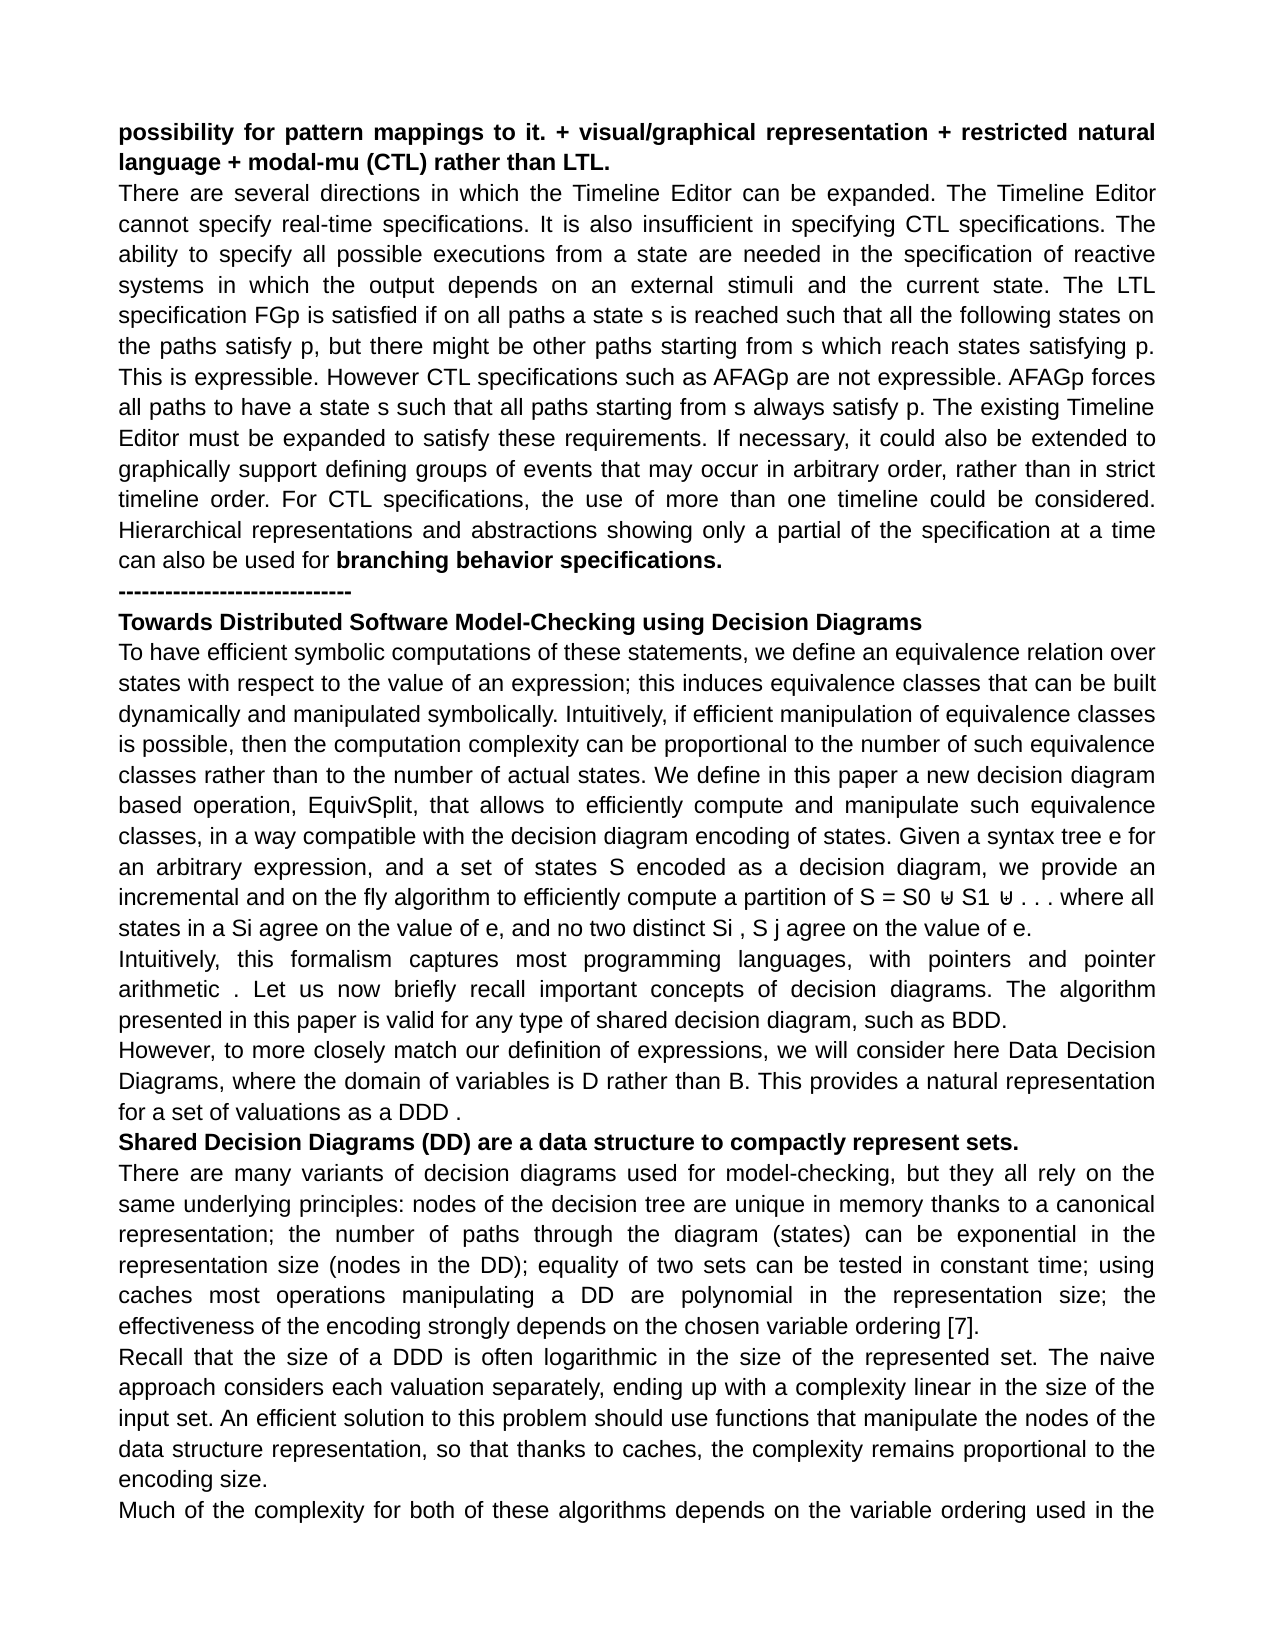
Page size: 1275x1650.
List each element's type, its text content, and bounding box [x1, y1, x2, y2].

text possibility for pattern mappings to it. + visual/graphical representation + restricted natural language + modal-mu (CTL) rather than LTL. [118, 118, 1157, 176]
text Recall that the size of a DDD is often logarithmic in the size of the represented set. The naive approach considers each valuation separately, ending up with a complexity linear in the size of the input set. An efficient solution to this problem should use functions that manipulate the nodes of the data structure representation, so that thanks to caches, the complexity remains proportional to the encoding size. [118, 1343, 1157, 1492]
text Towards Distributed Software Model-Checking using Decision Diagrams [118, 608, 1157, 635]
text There are several directions in which the Timeline Editor can be expanded. The Timeline Editor cannot specify real-time specifications. It is also insufficient in specifying CTL specifications. The ability to specify all possible executions from a state are needed in the specification of reactive systems in which the output depends on an external stimuli and the current state. The LTL specification FGp is satisfied if on all paths a state s is reached such that all the following states on the paths satisfy p, but there might be other paths starting from s which reach states satisfying p. This is expressible. However CTL specifications such as AFAGp are not expressible. AFAGp forces all paths to have a state s such that all paths starting from s always satisfy p. The existing Timeline Editor must be expanded to satisfy these requirements. If necessary, it could also be extended to graphically support defining groups of events that may occur in arbitrary order, rather than in strict timeline order. For CTL specifications, the use of more than one timeline could be considered. Hierarchical representations and abstractions showing only a partial of the specification at a time can also be used for branching behavior specifications. [118, 179, 1157, 574]
text ------------------------------ [118, 577, 1157, 604]
text To have efficient symbolic computations of these statements, we define an equivalence relation over states with respect to the value of an expression; this induces equivalence classes that can be built dynamically and manipulated symbolically. Intuitively, if efficient manipulation of equivalence classes is possible, then the computation complexity can be proportional to the number of such equivalence classes rather than to the number of actual states. We define in this paper a new decision diagram based operation, EquivSplit, that allows to efficiently compute and manipulate such equivalence classes, in a way compatible with the decision diagram encoding of states. Given a syntax tree e for an arbitrary expression, and a set of states S encoded as a decision diagram, we provide an incremental and on the fly algorithm to efficiently compute a partition of S = S0 ⊎ S1 ⊎ . . . where all states in a Si agree on the value of e, and no two distinct Si , S j agree on the value of e. [118, 639, 1157, 941]
text There are many variants of decision diagrams used for model-checking, but they all rely on the same underlying principles: nodes of the decision tree are unique in memory thanks to a canonical representation; the number of paths through the diagram (states) can be exponential in the representation size (nodes in the DD); equality of two sets can be tested in constant time; using caches most operations manipulating a DD are polynomial in the representation size; the effectiveness of the encoding strongly depends on the chosen variable ordering [7]. [118, 1159, 1157, 1339]
text However, to more closely match our definition of expressions, we will consider here Data Decision Diagrams, where the domain of variables is D rather than B. This provides a natural representation for a set of valuations as a DDD . [118, 1037, 1157, 1125]
text Intuitively, this formalism captures most programming languages, with pointers and pointer arithmetic . Let us now briefly recall important concepts of decision diagrams. The algorithm presented in this paper is valid for any type of shared decision diagram, such as BDD. [118, 945, 1157, 1033]
text Much of the complexity for both of these algorithms depends on the variable ordering used in the [118, 1496, 1157, 1523]
text Shared Decision Diagrams (DD) are a data structure to compactly represent sets. [118, 1129, 1157, 1156]
